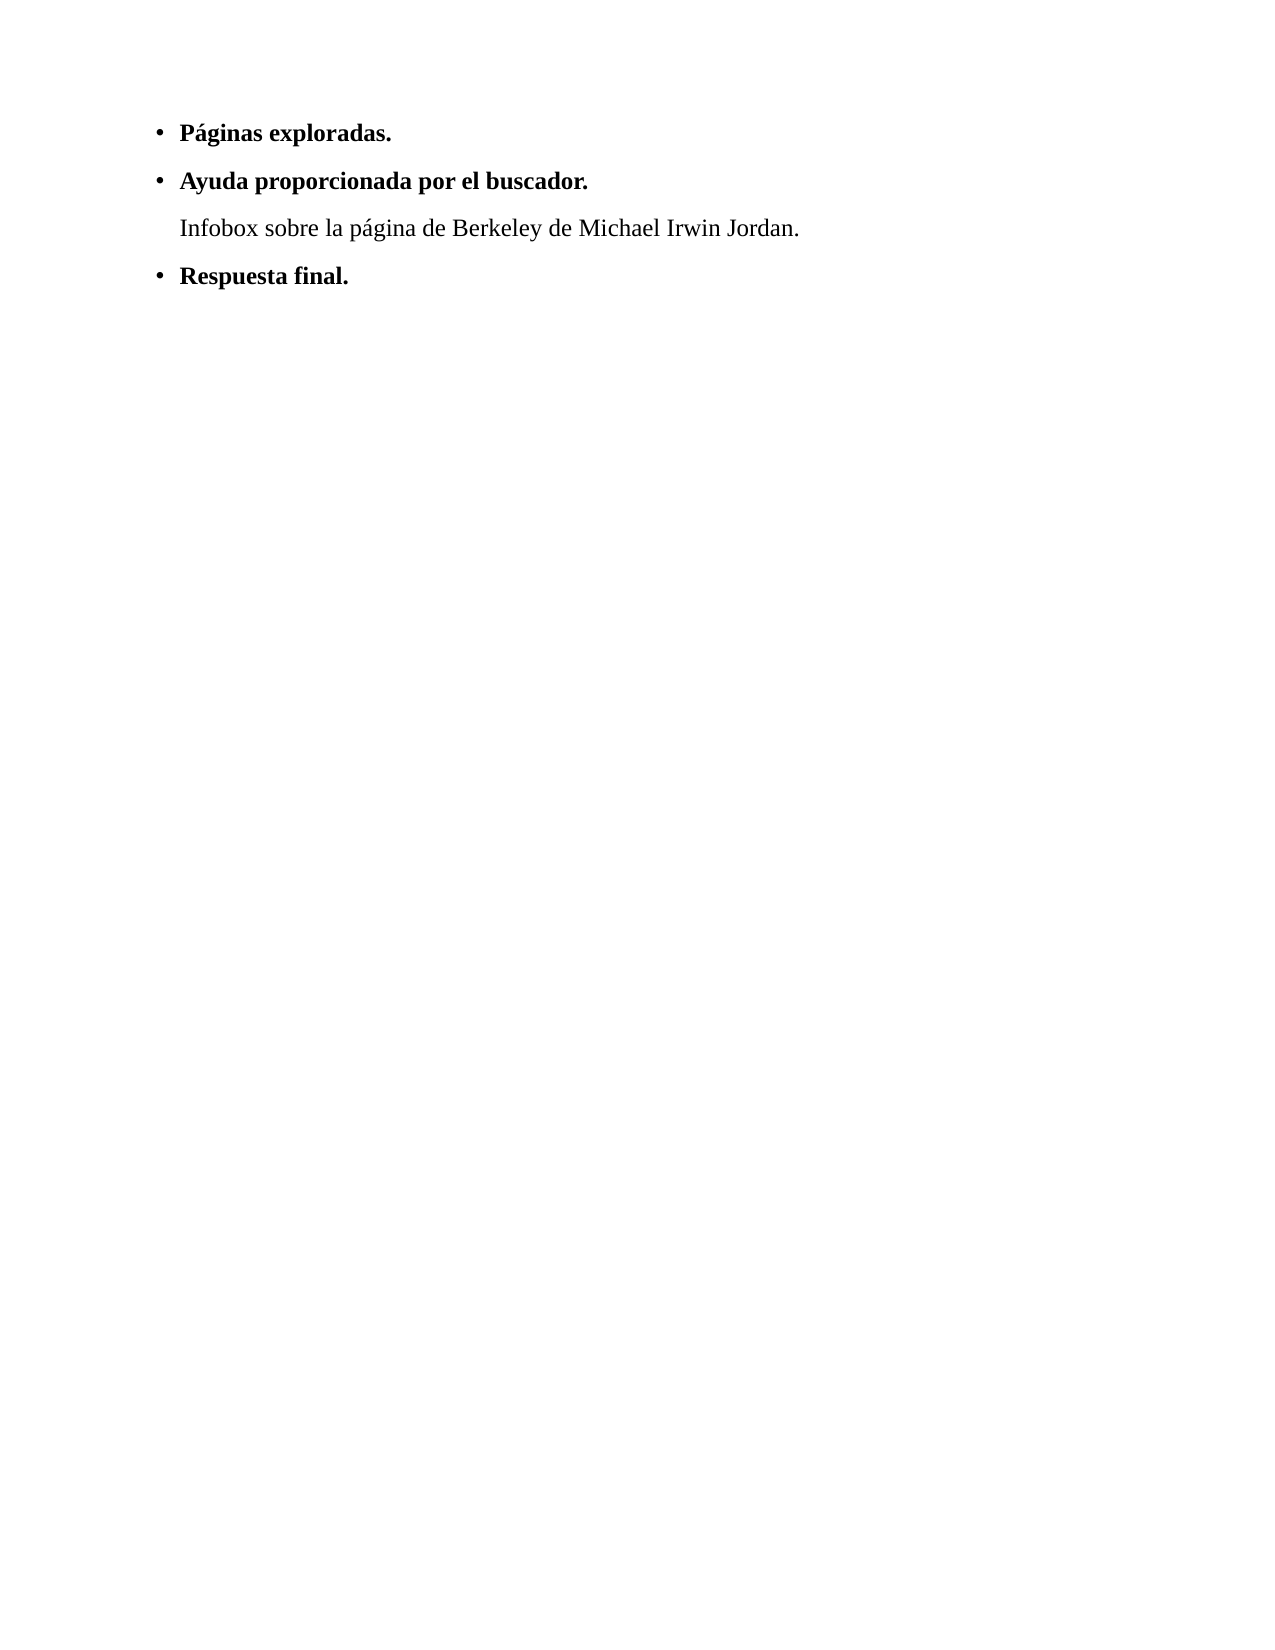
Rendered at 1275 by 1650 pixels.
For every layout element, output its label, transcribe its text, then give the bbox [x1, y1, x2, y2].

list Páginas exploradas. [156, 118, 1157, 147]
list Respuesta final. [156, 261, 1157, 290]
list Ayuda proporcionada por el buscador. [156, 166, 1157, 194]
list Infobox sobre la página de Berkeley de Michael Irwin Jordan. [156, 213, 1157, 242]
